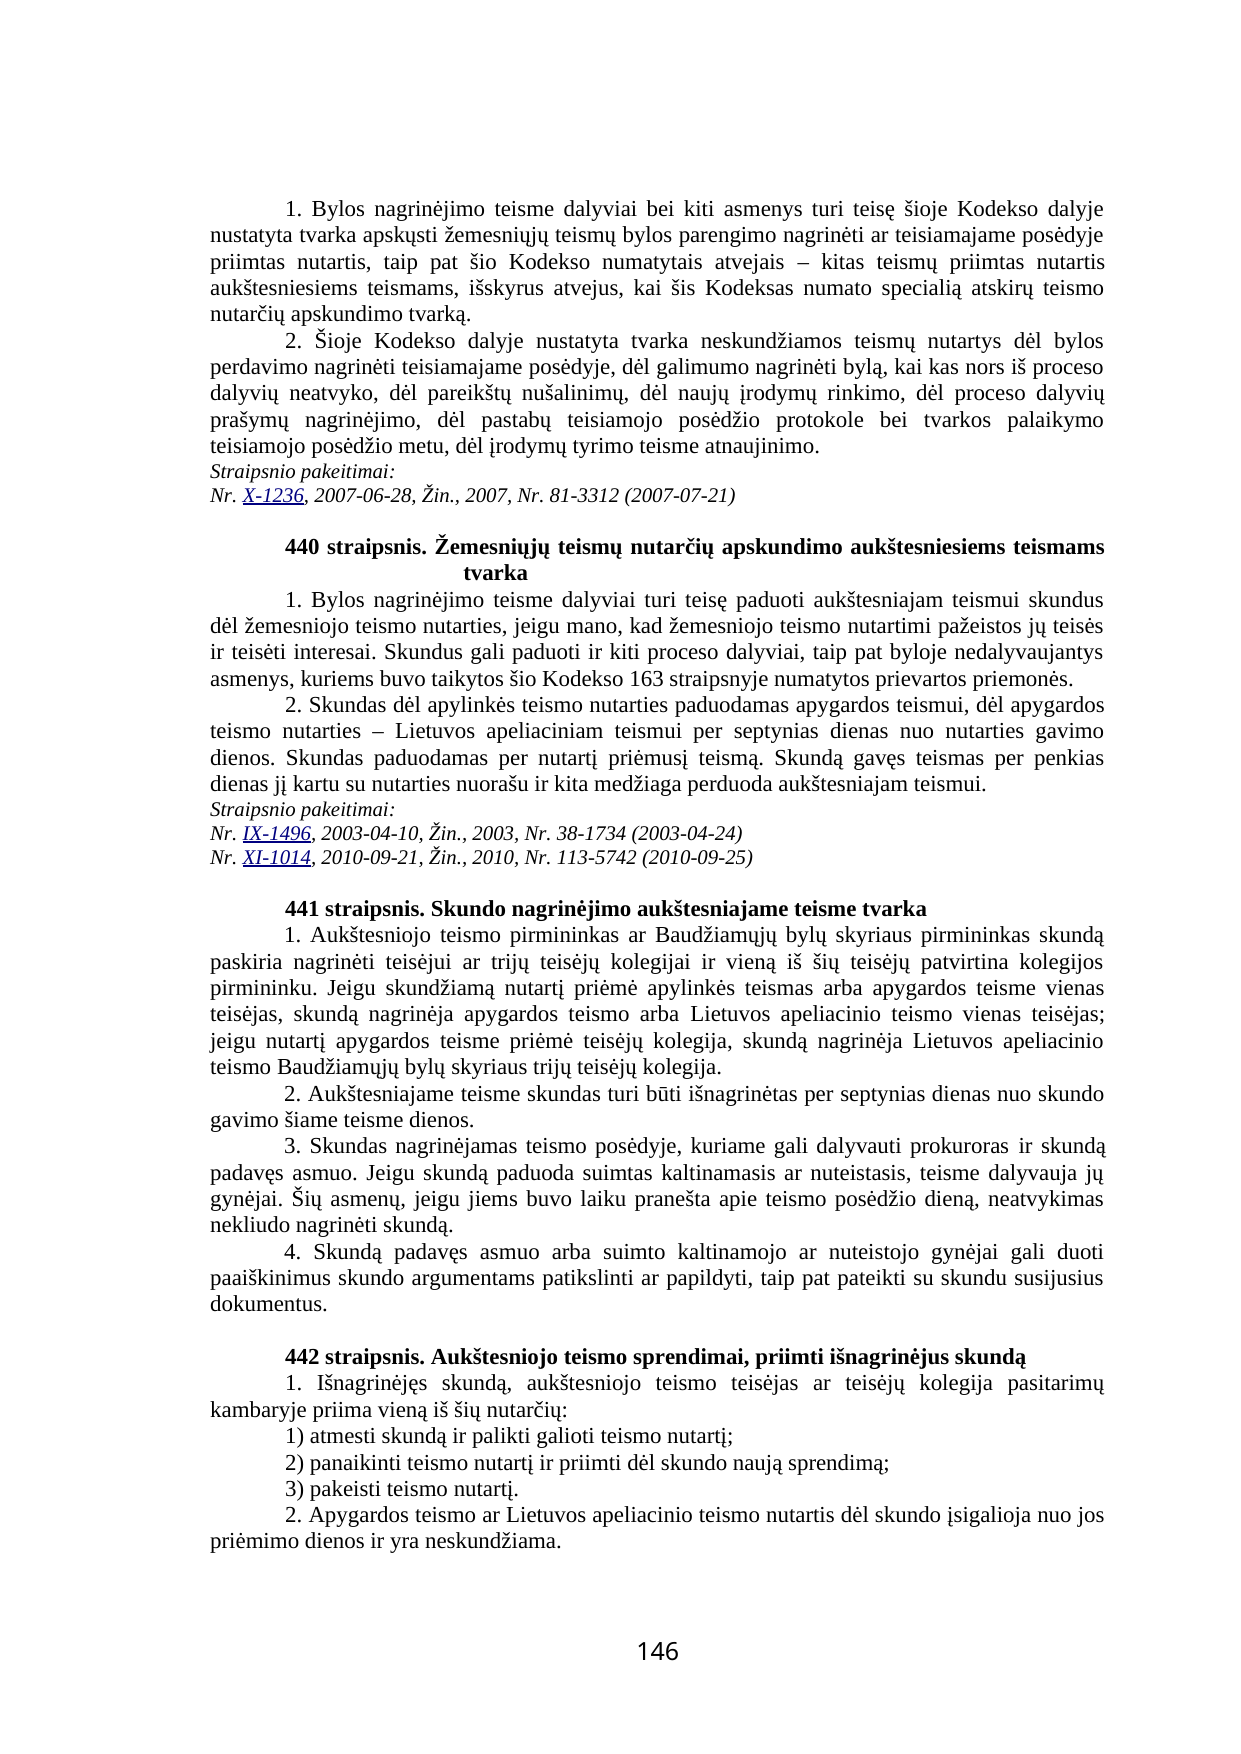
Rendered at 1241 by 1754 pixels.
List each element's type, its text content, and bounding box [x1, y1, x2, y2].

text Straipsnio pakeitimai: [210, 458, 1106, 483]
text Nr. XI-1014, 2010-09-21, Žin., 2010, Nr. 113-5742 (2010-09-25) [210, 845, 1106, 869]
text 440 straipsnis. Žemesniųjų teismų nutarčių apskundimo aukštesniesiems teismams tvarka [285, 533, 1106, 586]
text 1. Bylos nagrinėjimo teisme dalyviai bei kiti asmenys turi teisę šioje Kodekso dalyje nustatyta tvarka apskųsti žemesniųjų teismų bylos parengimo nagrinėti ar teisiamajame posėdyje priimtas nutartis, taip pat šio Kodekso numatytais atvejais – kitas teismų priimtas nutartis aukštesniesiems teismams, išskyrus atvejus, kai šis Kodeksas numato specialią atskirų teismo nutarčių apskundimo tvarką. [210, 195, 1106, 327]
text 1. Aukštesniojo teismo pirmininkas ar Baudžiamųjų bylų skyriaus pirmininkas skundą paskiria nagrinėti teisėjui ar trijų teisėjų kolegijai ir vieną iš šių teisėjų patvirtina kolegijos pirmininku. Jeigu skundžiamą nutartį priėmė apylinkės teismas arba apygardos teisme vienas teisėjas, skundą nagrinėja apygardos teismo arba Lietuvos apeliacinio teismo vienas teisėjas; jeigu nutartį apygardos teisme priėmė teisėjų kolegija, skundą nagrinėja Lietuvos apeliacinio teismo Baudžiamųjų bylų skyriaus trijų teisėjų kolegija. [210, 921, 1106, 1079]
text 3) pakeisti teismo nutartį. [210, 1475, 1106, 1501]
text 2. Aukštesniajame teisme skundas turi būti išnagrinėtas per septynias dienas nuo skundo gavimo šiame teisme dienos. [210, 1079, 1106, 1132]
text 3. Skundas nagrinėjamas teismo posėdyje, kuriame gali dalyvauti prokuroras ir skundą padavęs asmuo. Jeigu skundą paduoda suimtas kaltinamasis ar nuteistasis, teisme dalyvauja jų gynėjai. Šių asmenų, jeigu jiems buvo laiku pranešta apie teismo posėdžio dieną, neatvykimas nekliudo nagrinėti skundą. [210, 1132, 1106, 1238]
text 2. Skundas dėl apylinkės teismo nutarties paduodamas apygardos teismui, dėl apygardos teismo nutarties – Lietuvos apeliaciniam teismui per septynias dienas nuo nutarties gavimo dienos. Skundas paduodamas per nutartį priėmusį teismą. Skundą gavęs teismas per penkias dienas jį kartu su nutarties nuorašu ir kita medžiaga perduoda aukštesniajam teismui. [210, 691, 1106, 797]
text 2. Apygardos teismo ar Lietuvos apeliacinio teismo nutartis dėl skundo įsigalioja nuo jos priėmimo dienos ir yra neskundžiama. [210, 1501, 1106, 1554]
text 2. Šioje Kodekso dalyje nustatyta tvarka neskundžiamos teismų nutartys dėl bylos perdavimo nagrinėti teisiamajame posėdyje, dėl galimumo nagrinėti bylą, kai kas nors iš proceso dalyvių neatvyko, dėl pareikštų nušalinimų, dėl naujų įrodymų rinkimo, dėl proceso dalyvių prašymų nagrinėjimo, dėl pastabų teisiamojo posėdžio protokole bei tvarkos palaikymo teisiamojo posėdžio metu, dėl įrodymų tyrimo teisme atnaujinimo. [210, 327, 1106, 458]
text 1) atmesti skundą ir palikti galioti teismo nutartį; [210, 1422, 1106, 1448]
text Straipsnio pakeitimai: [210, 797, 1106, 821]
text 4. Skundą padavęs asmuo arba suimto kaltinamojo ar nuteistojo gynėjai gali duoti paaiškinimus skundo argumentams patikslinti ar papildyti, taip pat pateikti su skundu susijusius dokumentus. [210, 1238, 1106, 1317]
text 2) panaikinti teismo nutartį ir priimti dėl skundo naują sprendimą; [210, 1448, 1106, 1475]
text 1. Bylos nagrinėjimo teisme dalyviai turi teisę paduoti aukštesniajam teismui skundus dėl žemesniojo teismo nutarties, jeigu mano, kad žemesniojo teismo nutartimi pažeistos jų teisės ir teisėti interesai. Skundus gali paduoti ir kiti proceso dalyviai, taip pat byloje nedalyvaujantys asmenys, kuriems buvo taikytos šio Kodekso 163 straipsnyje numatytos prievartos priemonės. [210, 586, 1106, 691]
text Nr. IX-1496, 2003-04-10, Žin., 2003, Nr. 38-1734 (2003-04-24) [210, 821, 1106, 845]
text Nr. X-1236, 2007-06-28, Žin., 2007, Nr. 81-3312 (2007-07-21) [210, 483, 1106, 507]
text 441 straipsnis. Skundo nagrinėjimo aukštesniajame teisme tvarka [210, 895, 1106, 921]
text 1. Išnagrinėjęs skundą, aukštesniojo teismo teisėjas ar teisėjų kolegija pasitarimų kambaryje priima vieną iš šių nutarčių: [210, 1369, 1106, 1422]
text 442 straipsnis. Aukštesniojo teismo sprendimai, priimti išnagrinėjus skundą [285, 1343, 1106, 1369]
